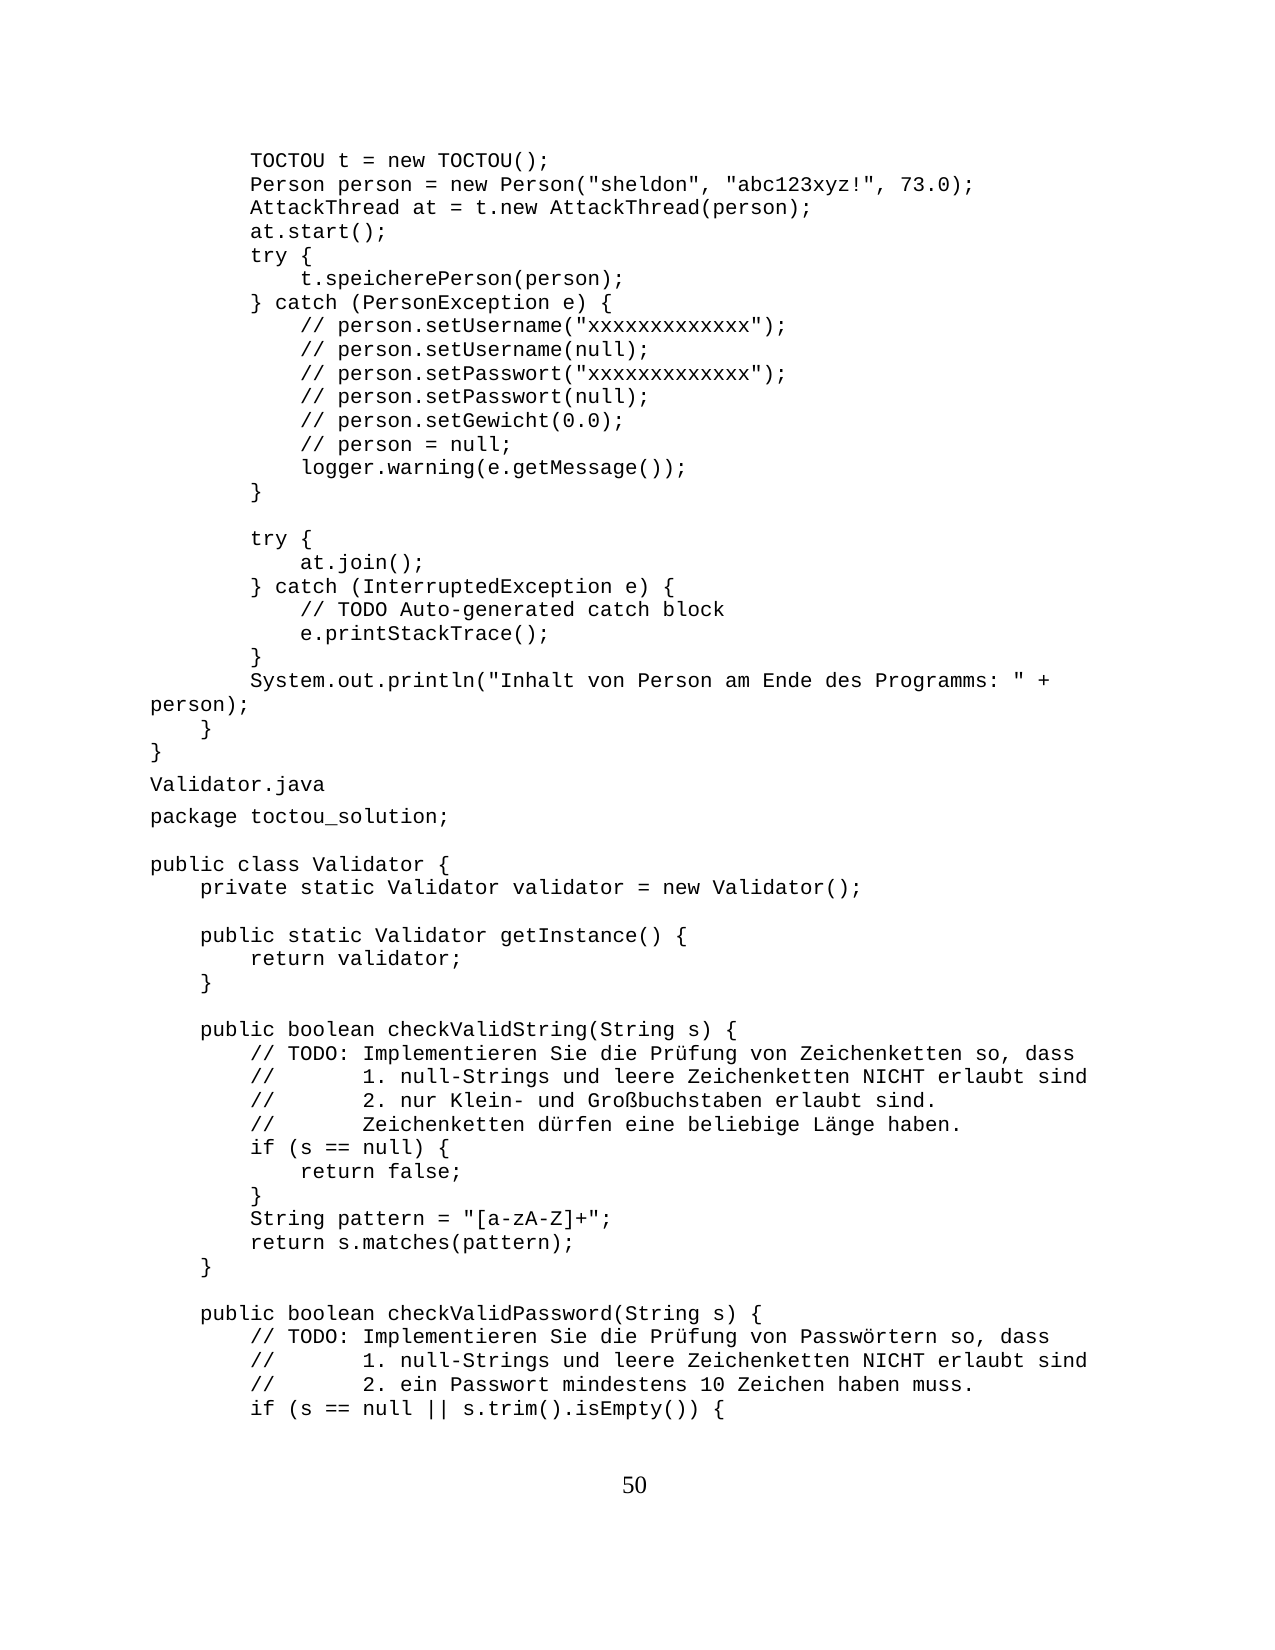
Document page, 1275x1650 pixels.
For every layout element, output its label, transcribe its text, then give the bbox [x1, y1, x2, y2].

text e.printStackTrace(); [150, 623, 1125, 647]
text // 2. nur Klein- und Großbuchstaben erlaubt sind. [150, 1090, 1125, 1114]
text TOCTOU t = new TOCTOU(); [150, 150, 1125, 174]
text public class Validator { [150, 854, 1125, 877]
text // TODO: Implementieren Sie die Prüfung von Zeichenketten so, dass [150, 1043, 1125, 1066]
text at.start(); [150, 221, 1125, 244]
text } catch (PersonException e) { [150, 292, 1125, 316]
text } [150, 1256, 1125, 1279]
text // Zeichenketten dürfen eine beliebige Länge haben. [150, 1114, 1125, 1137]
text // person.setPasswort("xxxxxxxxxxxxx"); [150, 363, 1125, 386]
text } [150, 1185, 1125, 1208]
text } [150, 717, 1125, 741]
text String pattern = "[a-zA-Z]+"; [150, 1208, 1125, 1232]
text Validator.java [150, 774, 1125, 797]
text return false; [150, 1161, 1125, 1185]
text } [150, 972, 1125, 996]
text AttackThread at = t.new AttackThread(person); [150, 197, 1125, 221]
text Person person = new Person("sheldon", "abc123xyz!", 73.0); [150, 174, 1125, 197]
text return validator; [150, 948, 1125, 972]
text public static Validator getInstance() { [150, 924, 1125, 948]
text } [150, 481, 1125, 505]
text // person.setGewicht(0.0); [150, 410, 1125, 434]
text // 1. null-Strings und leere Zeichenketten NICHT erlaubt sind [150, 1350, 1125, 1374]
text try { [150, 528, 1125, 552]
text // person.setPasswort(null); [150, 386, 1125, 410]
text } catch (InterruptedException e) { [150, 576, 1125, 599]
text package toctou_solution; [150, 806, 1125, 830]
text // person = null; [150, 434, 1125, 457]
text private static Validator validator = new Validator(); [150, 877, 1125, 901]
text // 2. ein Passwort mindestens 10 Zeichen haben muss. [150, 1374, 1125, 1397]
text if (s == null || s.trim().isEmpty()) { [150, 1397, 1125, 1421]
text return s.matches(pattern); [150, 1232, 1125, 1256]
text // TODO: Implementieren Sie die Prüfung von Passwörtern so, dass [150, 1327, 1125, 1350]
text t.speicherePerson(person); [150, 268, 1125, 292]
text } [150, 741, 1125, 765]
text // person.setUsername(null); [150, 339, 1125, 363]
text public boolean checkValidString(String s) { [150, 1019, 1125, 1043]
text if (s == null) { [150, 1137, 1125, 1161]
text System.out.println("Inhalt von Person am Ende des Programms: " + person); [150, 670, 1125, 717]
text public boolean checkValidPassword(String s) { [150, 1303, 1125, 1327]
text // 1. null-Strings und leere Zeichenketten NICHT erlaubt sind [150, 1066, 1125, 1090]
text try { [150, 244, 1125, 268]
text // TODO Auto-generated catch block [150, 599, 1125, 623]
text logger.warning(e.getMessage()); [150, 457, 1125, 481]
text at.join(); [150, 552, 1125, 576]
text } [150, 647, 1125, 670]
text // person.setUsername("xxxxxxxxxxxxx"); [150, 316, 1125, 339]
